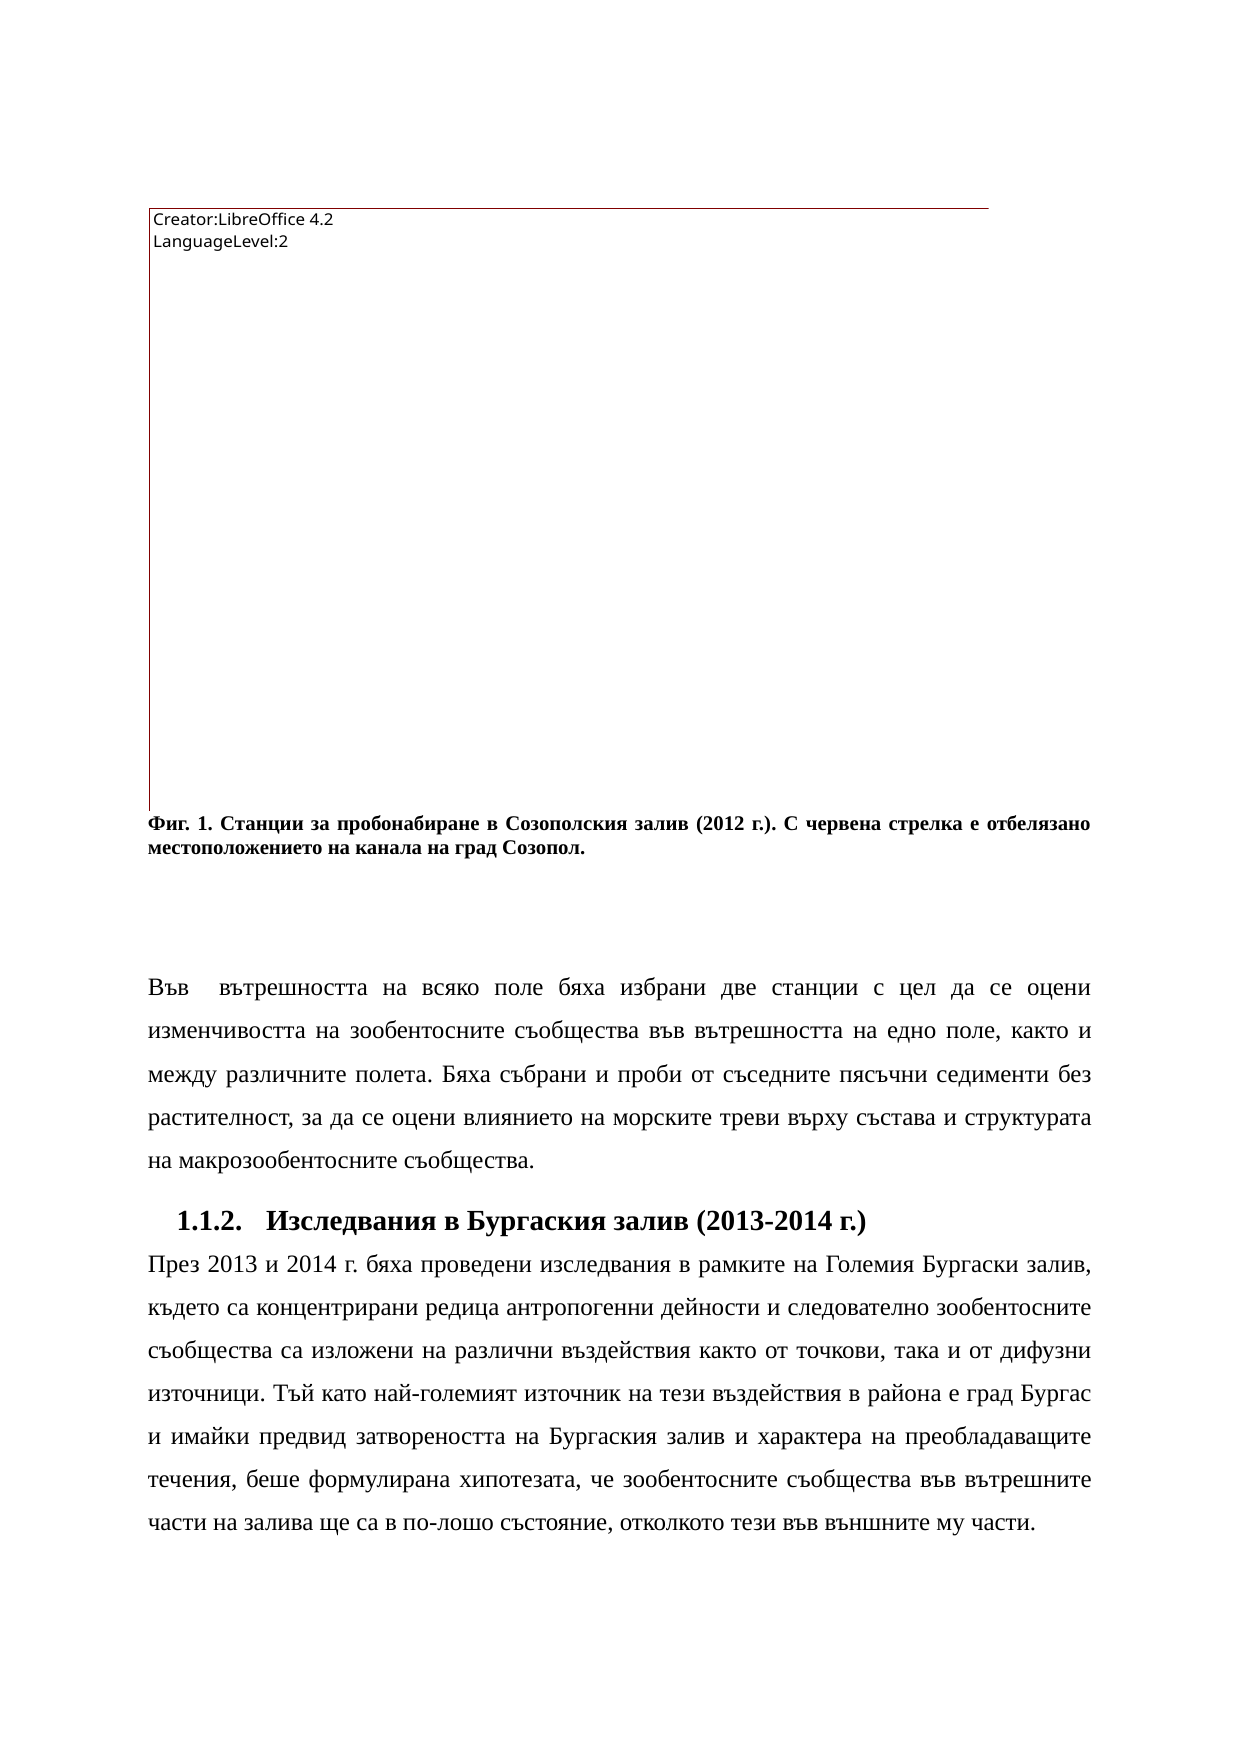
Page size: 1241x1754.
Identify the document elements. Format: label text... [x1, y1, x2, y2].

text Фиг. 1. Станции за пробонабиране в Созополския залив (2012 г.). С червена стрелка е отбелязано местоположението на канала на град Созопол. [148, 219, 1093, 859]
subtitle Изследвания в Бургаския залив (2013-2014 г.) [242, 1203, 1093, 1236]
text Във вътрешността на всяко поле бяха избрани две станции с цел да се оцени изменчивостта на зообентосните съобщества във вътрешността на едно поле, както и между различните полета. Бяха събрани и проби от съседните пясъчни седименти без растителност, за да се оцени влиянието на морските треви върху състава и структурата на макрозообентосните съобщества. [148, 972, 1093, 1174]
text През 2013 и 2014 г. бяха проведени изследвания в рамките на Големия Бургаски залив, където са концентрирани редица антропогенни дейности и следователно зообентосните съобщества са изложени на различни въздействия както от точкови, така и от дифузни източници. Тъй като най-големият източник на тези въздействия в района е град Бургас и имайки предвид затвореността на Бургаския залив и характера на преобладаващите течения, беше формулирана хипотезата, че зообентосните съобщества във вътрешните части на залива ще са в по-лошо състояние, отколкото тези във външните му части. [148, 1249, 1093, 1536]
